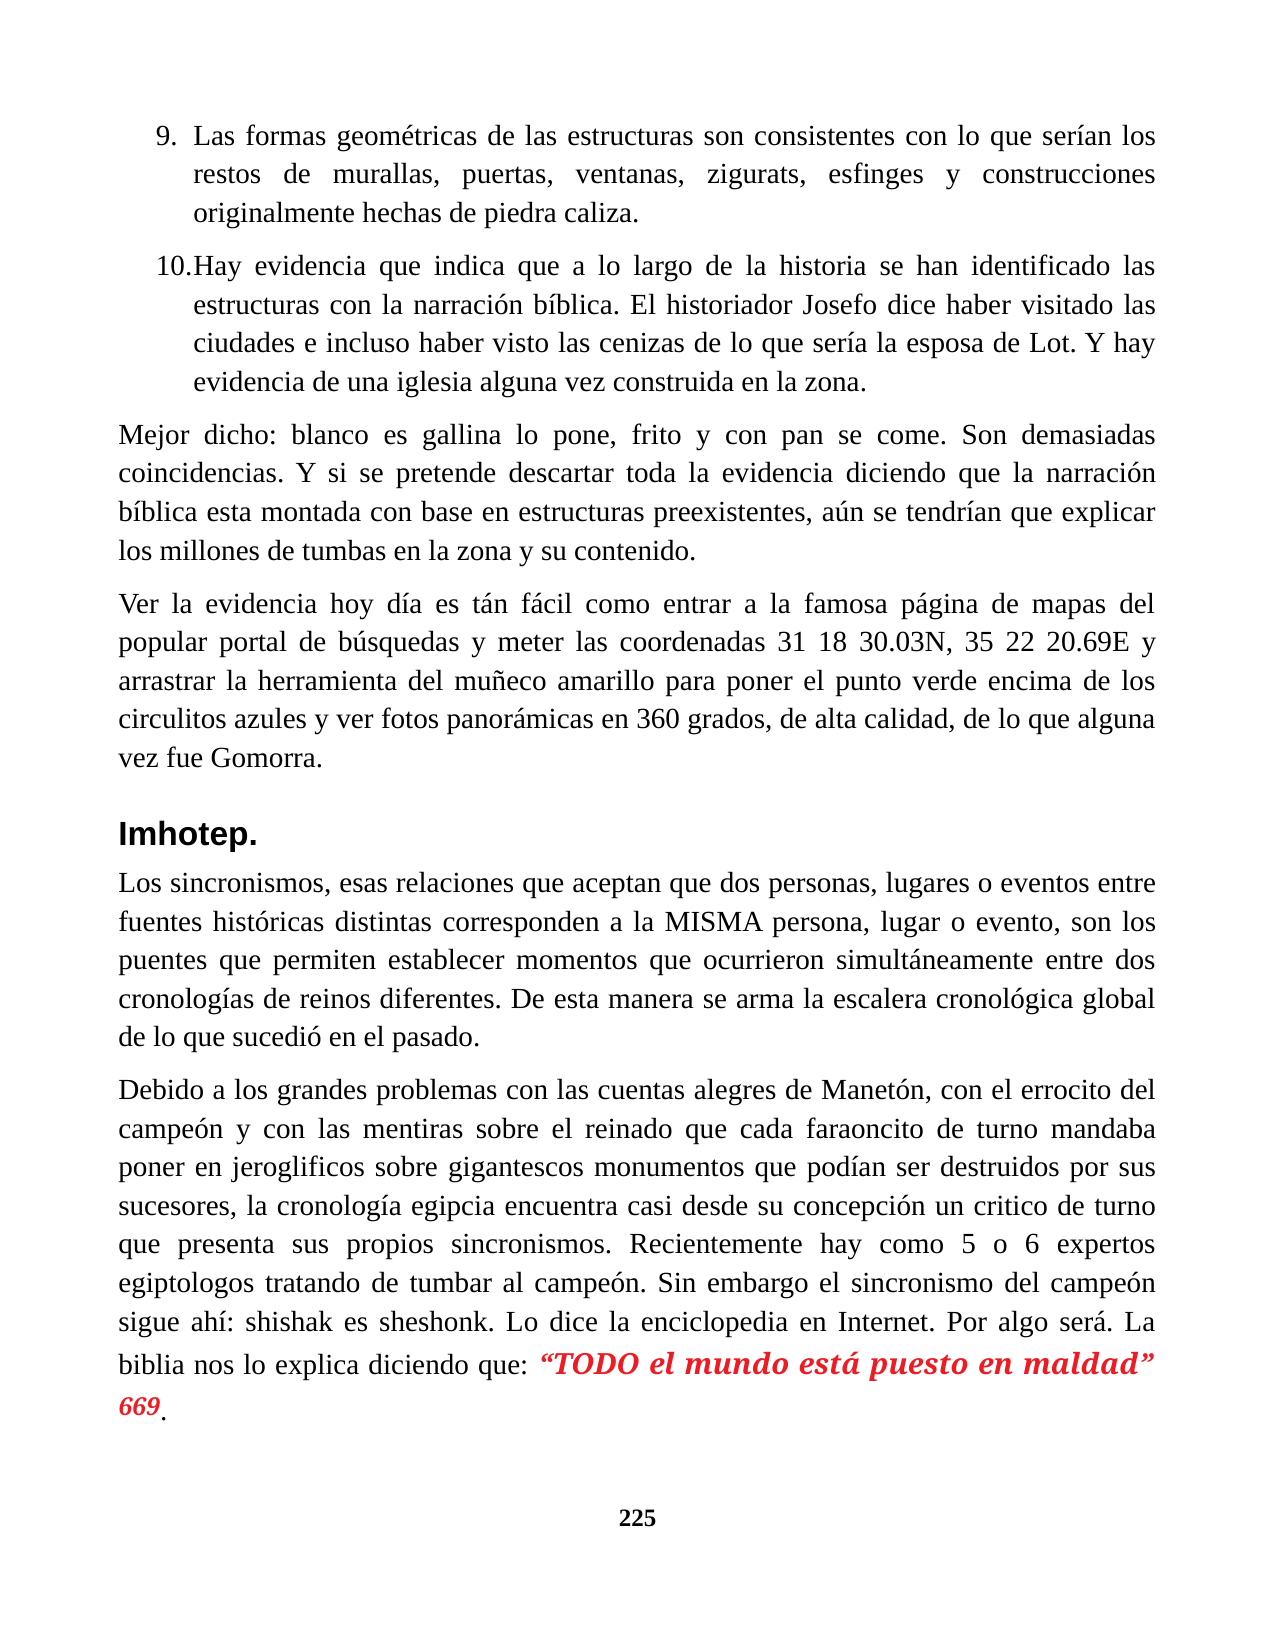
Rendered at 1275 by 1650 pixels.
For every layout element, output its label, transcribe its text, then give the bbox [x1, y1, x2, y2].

text Los sincronismos, esas relaciones que aceptan que dos personas, lugares o eventos entre fuentes históricas distintas corresponden a la MISMA persona, lugar o evento, son los puentes que permiten establecer momentos que ocurrieron simultáneamente entre dos cronologías de reinos diferentes. De esta manera se arma la escalera cronológica global de lo que sucedió en el pasado. [118, 865, 1157, 1053]
list Hay evidencia que indica que a lo largo de la historia se han identificado las estructuras con la narración bíblica. El historiador Josefo dice haber visitado las ciudades e incluso haber visto las cenizas de lo que sería la esposa de Lot. Y hay evidencia de una iglesia alguna vez construida en la zona. [156, 248, 1157, 397]
text Debido a los grandes problemas con las cuentas alegres de Manetón, con el errocito del campeón y con las mentiras sobre el reinado que cada faraoncito de turno mandaba poner en jeroglificos sobre gigantescos monumentos que podían ser destruidos por sus sucesores, la cronología egipcia encuentra casi desde su concepción un critico de turno que presenta sus propios sincronismos. Recientemente hay como 5 o 6 expertos egiptologos tratando de tumbar al campeón. Sin embargo el sincronismo del campeón sigue ahí: shishak es sheshonk. Lo dice la enciclopedia en Internet. Por algo será. La biblia nos lo explica diciendo que: “TODO el mundo está puesto en maldad” . [118, 1072, 1157, 1428]
subtitle Imhotep. [118, 814, 1157, 853]
list Las formas geométricas de las estructuras son consistentes con lo que serían los restos de murallas, puertas, ventanas, zigurats, esfinges y construcciones originalmente hechas de piedra caliza. [156, 118, 1157, 229]
text Ver la evidencia hoy día es tán fácil como entrar a la famosa página de mapas del popular portal de búsquedas y meter las coordenadas 31 18 30.03N, 35 22 20.69E y arrastrar la herramienta del muñeco amarillo para poner el punto verde encima de los circulitos azules y ver fotos panorámicas en 360 grados, de alta calidad, de lo que alguna vez fue Gomorra. [118, 586, 1157, 773]
text Mejor dicho: blanco es gallina lo pone, frito y con pan se come. Son demasiadas coincidencias. Y si se pretende descartar toda la evidencia diciendo que la narración bíblica esta montada con base en estructuras preexistentes, aún se tendrían que explicar los millones de tumbas en la zona y su contenido. [118, 417, 1157, 566]
